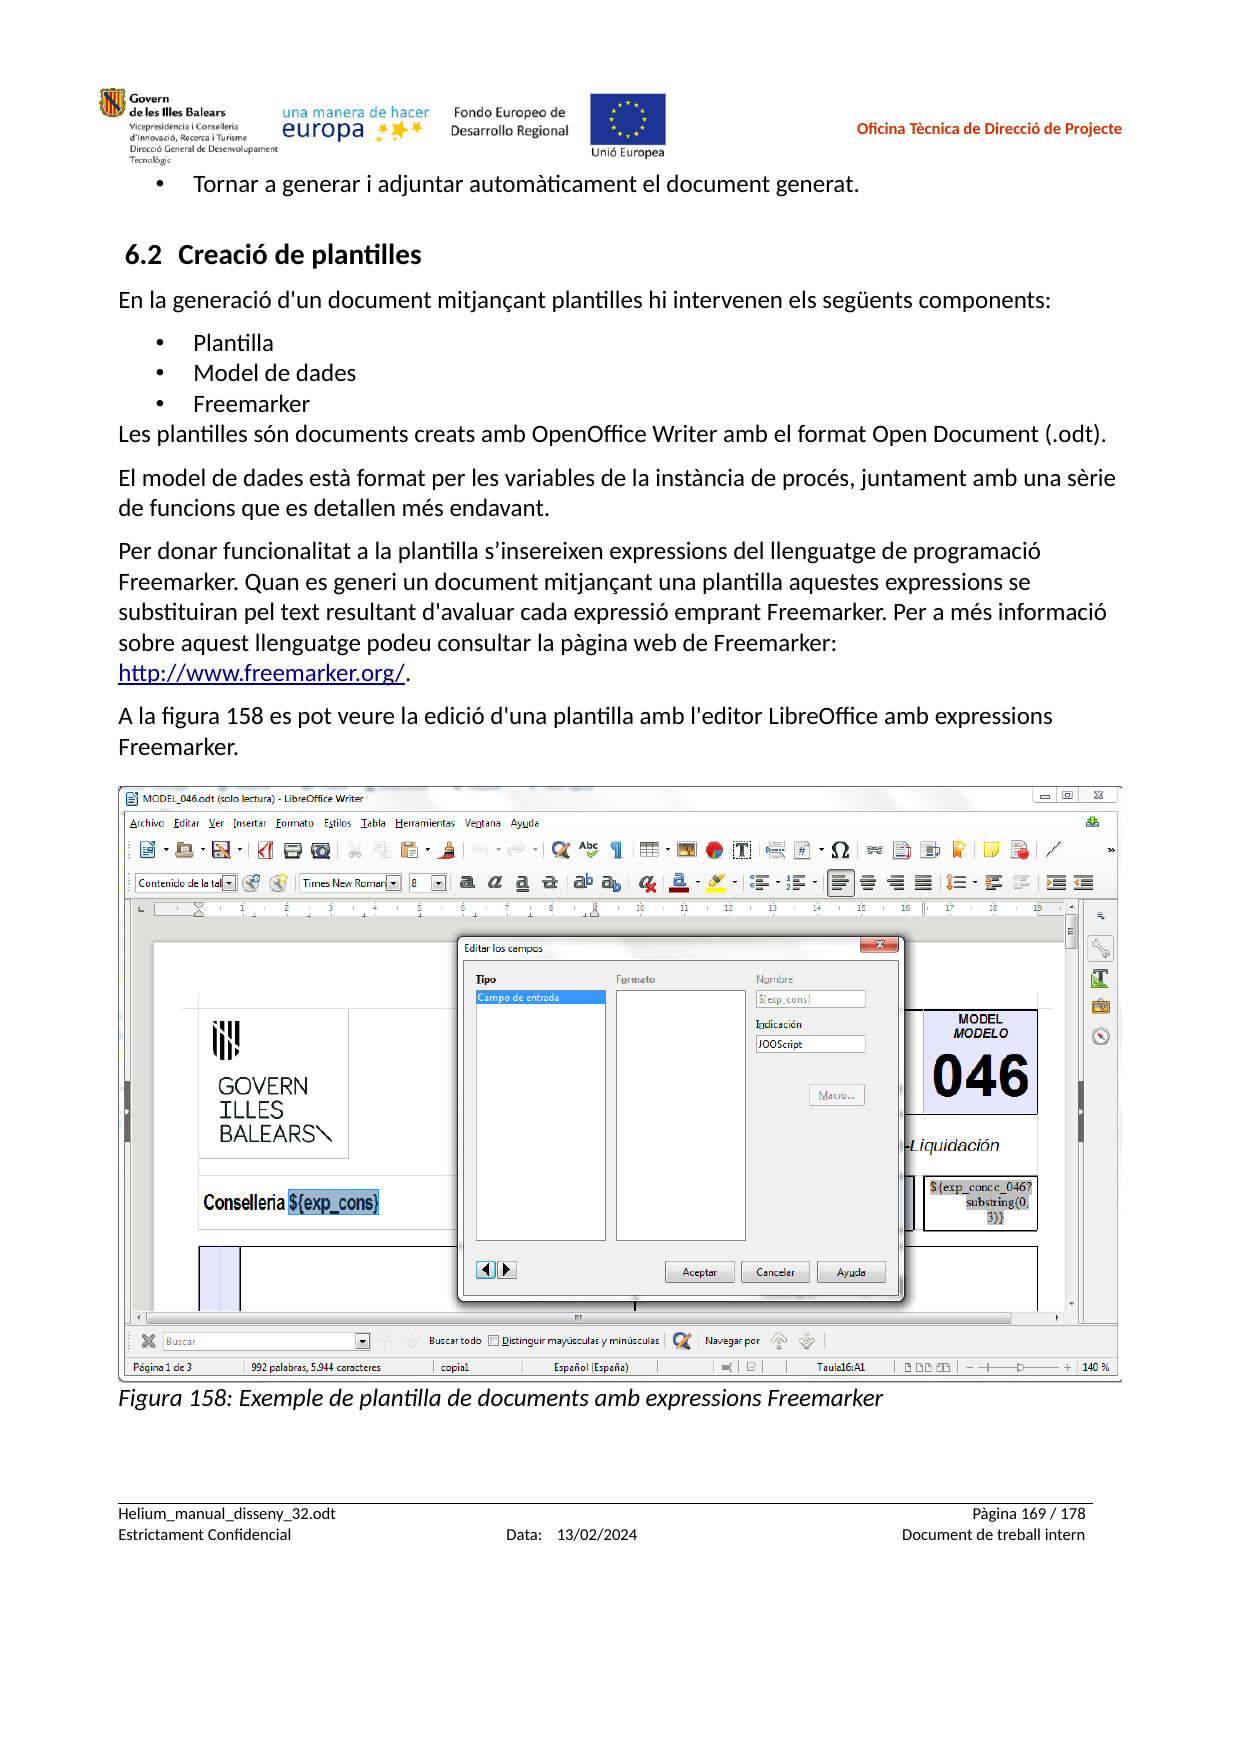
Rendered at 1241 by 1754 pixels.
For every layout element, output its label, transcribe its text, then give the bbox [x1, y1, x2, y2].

text El model de dades està format per les variables de la instància de procés, juntament amb una sèrie de funcions que es detallen més endavant. [118, 462, 1122, 523]
picture [118, 786, 1123, 1383]
text En la generació d'un document mitjançant plantilles hi intervenen els següents components: [118, 284, 1122, 314]
text A la figura 158 es pot veure la edició d'una plantilla amb l'editor LibreOffice amb expressions Freemarker. [118, 700, 1122, 761]
list Model de dades [156, 358, 1122, 388]
list Tornar a generar i adjuntar automàticament el document generat. [156, 168, 1122, 198]
text Les plantilles són documents creats amb OpenOffice Writer amb el format Open Document (.odt). [118, 419, 1122, 449]
picture [99, 87, 668, 166]
text Per donar funcionalitat a la plantilla s’insereixen expressions del llenguatge de programació Freemarker. Quan es generi un document mitjançant una plantilla aquestes expressions se substituiran pel text resultant d'avaluar cada expressió emprant Freemarker. Per a més informació sobre aquest llenguatge podeu consultar la pàgina web de Freemarker: http://www.freemarker.org/. [118, 535, 1122, 688]
subtitle Creació de plantilles [118, 236, 1122, 272]
list Plantilla [156, 327, 1122, 358]
text Figura 158: Exemple de plantilla de documents amb expressions Freemarker [118, 1383, 1122, 1413]
list Freemarker [156, 388, 1122, 419]
